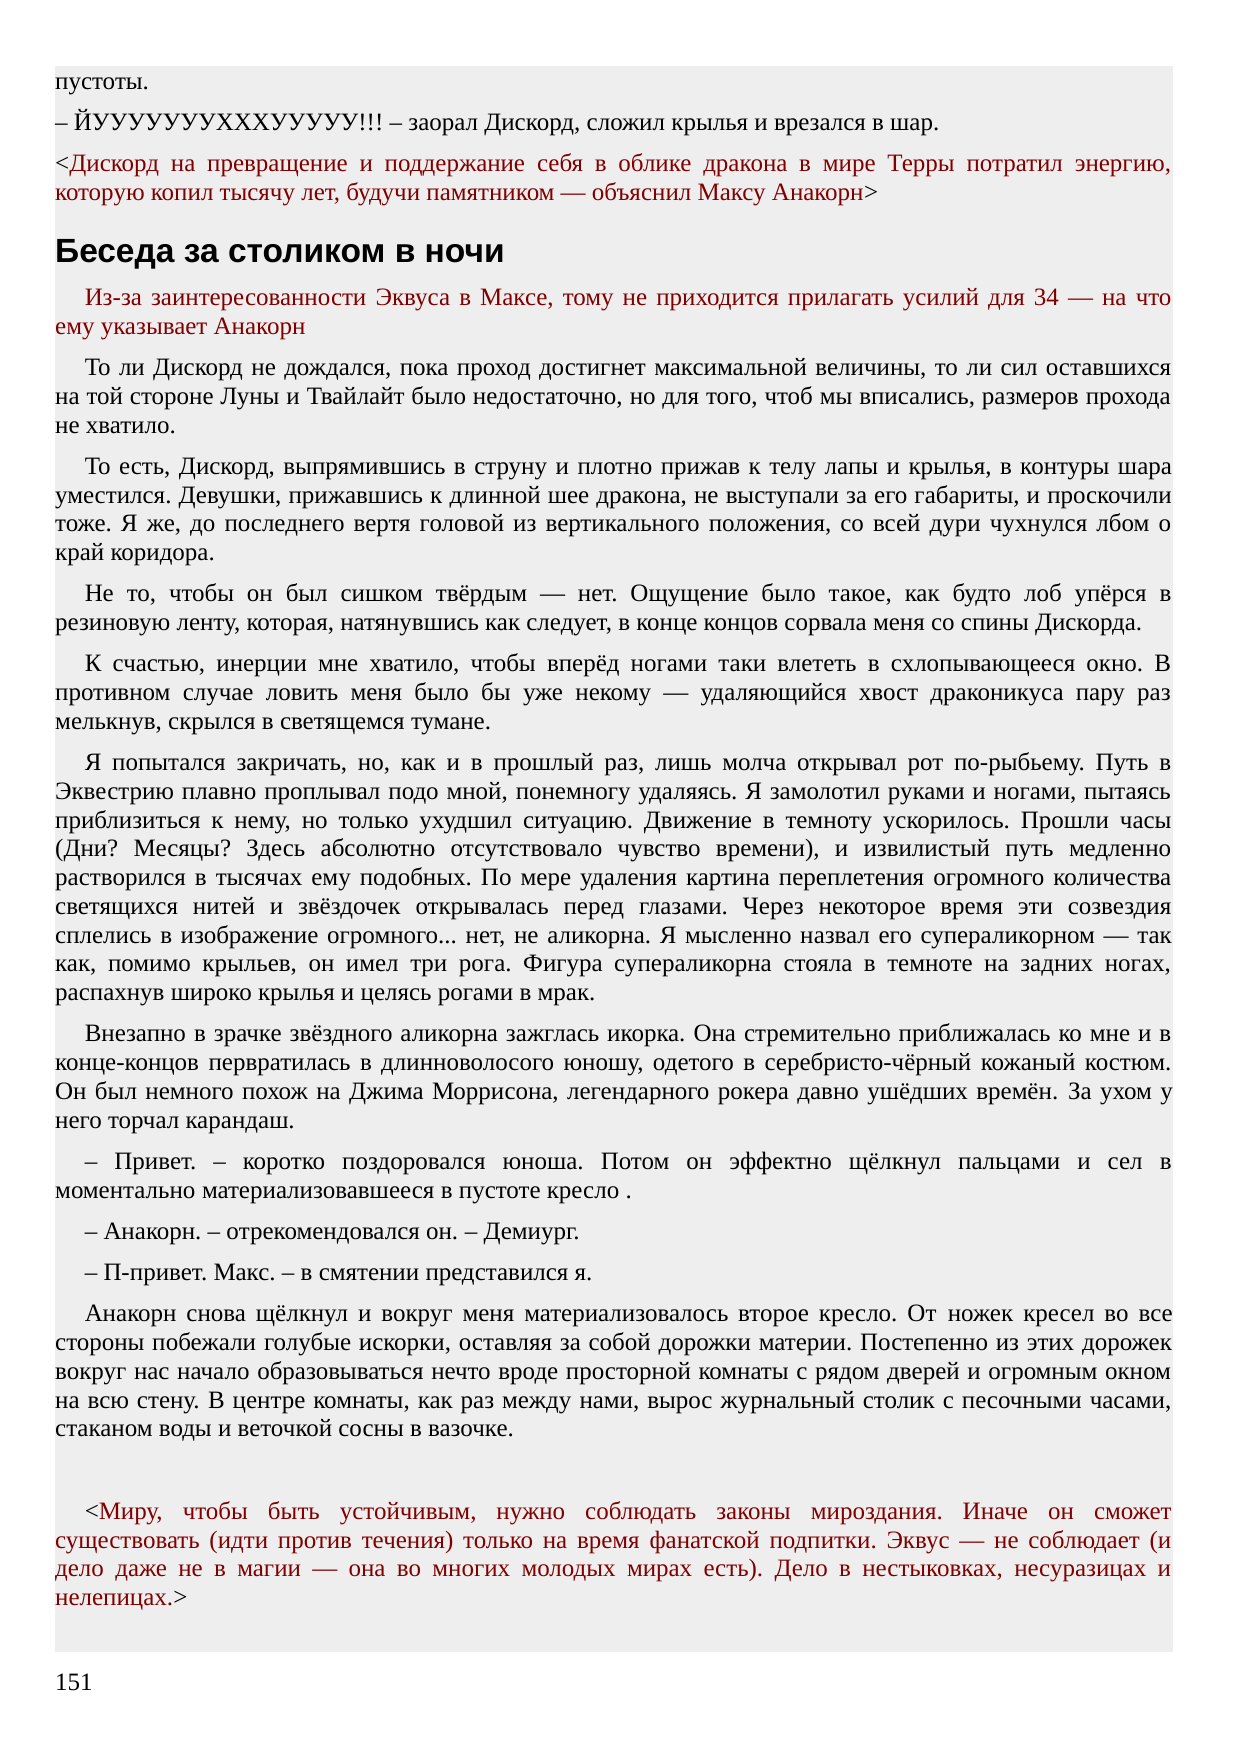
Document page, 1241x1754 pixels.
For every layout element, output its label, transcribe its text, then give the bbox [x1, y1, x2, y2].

text Я попытался закричать, но, как и в прошлый раз, лишь молча открывал рот по-рыбьему. Путь в Эквестрию плавно проплывал подо мной, понемногу удаляясь. Я замолотил руками и ногами, пытаясь приблизиться к нему, но только ухудшил ситуацию. Движение в темноту ускорилось. Прошли часы (Дни? Месяцы? Здесь абсолютно отсутствовало чувство времени), и извилистый путь медленно растворился в тысячах ему подобных. По мере удаления картина переплетения огромного количества светящихся нитей и звёздочек открывалась перед глазами. Через некоторое время эти созвездия сплелись в изображение огромного... нет, не аликорна. Я мысленно назвал его супераликорном — так как, помимо крыльев, он имел три рога. Фигура супераликорна стояла в темноте на задних ногах, распахнув широко крылья и целясь рогами в мрак. [55, 747, 1173, 1006]
text – Привет. – коротко поздоровался юноша. Потом он эффектно щёлкнул пальцами и сел в моментально материализовавшееся в пустоте кресло . [55, 1146, 1173, 1203]
text – П-привет. Макс. – в смятении представился я. [55, 1257, 1173, 1286]
text Внезапно в зрачке звёздного аликорна зажглась икорка. Она стремительно приближалась ко мне и в конце-концов первратилась в длинноволосого юношу, одетого в серебристо-чёрный кожаный костюм. Он был немного похож на Джима Моррисона, легендарного рокера давно ушёдших времён. За ухом у него торчал карандаш. [55, 1018, 1173, 1133]
text – ЙУУУУУУУХХХУУУУУ!!! – заорал Дискорд, сложил крылья и врезался в шар. [55, 107, 1173, 136]
text – Анакорн. – отрекомендовался он. – Демиург. [55, 1216, 1173, 1245]
text Анакорн снова щёлкнул и вокруг меня материализовалось второе кресло. От ножек кресел во все стороны побежали голубые искорки, оставляя за собой дорожки материи. Постепенно из этих дорожек вокруг нас начало образовываться нечто вроде просторной комнаты с рядом дверей и огромным окном на всю стену. В центре комнаты, как раз между нами, вырос журнальный столик с песочными часами, стаканом воды и веточкой сосны в вазочке. [55, 1298, 1173, 1442]
text То есть, Дискорд, выпрямившись в струну и плотно прижав к телу лапы и крылья, в контуры шара уместился. Девушки, прижавшись к длинной шее дракона, не выступали за его габариты, и проскочили тоже. Я же, до последнего вертя головой из вертикального положения, со всей дури чухнулся лбом о край коридора. [55, 451, 1173, 566]
text пустоты. [55, 66, 1173, 95]
text К счастью, инерции мне хватило, чтобы вперёд ногами таки влететь в схлопывающееся окно. В противном случае ловить меня было бы уже некому — удаляющийся хвост драконикуса пару раз мелькнув, скрылся в светящемся тумане. [55, 648, 1173, 735]
text Из-за заинтересованности Эквуса в Максе, тому не приходится прилагать усилий для 34 — на что ему указывает Анакорн [55, 282, 1173, 340]
text То ли Дискорд не дождался, пока проход достигнет максимальной величины, то ли сил оставшихся на той стороне Луны и Твайлайт было недостаточно, но для того, чтоб мы вписались, размеров прохода не хватило. [55, 352, 1173, 438]
subtitle Беседа за столиком в ночи [55, 231, 1173, 270]
text <Дискорд на превращение и поддержание себя в облике дракона в мире Терры потратил энергию, которую копил тысячу лет, будучи памятником — объяснил Максу Анакорн> [55, 148, 1173, 206]
text <Миру, чтобы быть устойчивым, нужно соблюдать законы мироздания. Иначе он сможет существовать (идти против течения) только на время фанатской подпитки. Эквус — не соблюдает (и дело даже не в магии — она во многих молодых мирах есть). Дело в нестыковках, несуразицах и нелепицах.> [55, 1496, 1173, 1611]
text Не то, чтобы он был сишком твёрдым — нет. Ощущение было такое, как будто лоб упёрся в резиновую ленту, которая, натянувшись как следует, в конце концов сорвала меня со спины Дискорда. [55, 578, 1173, 636]
